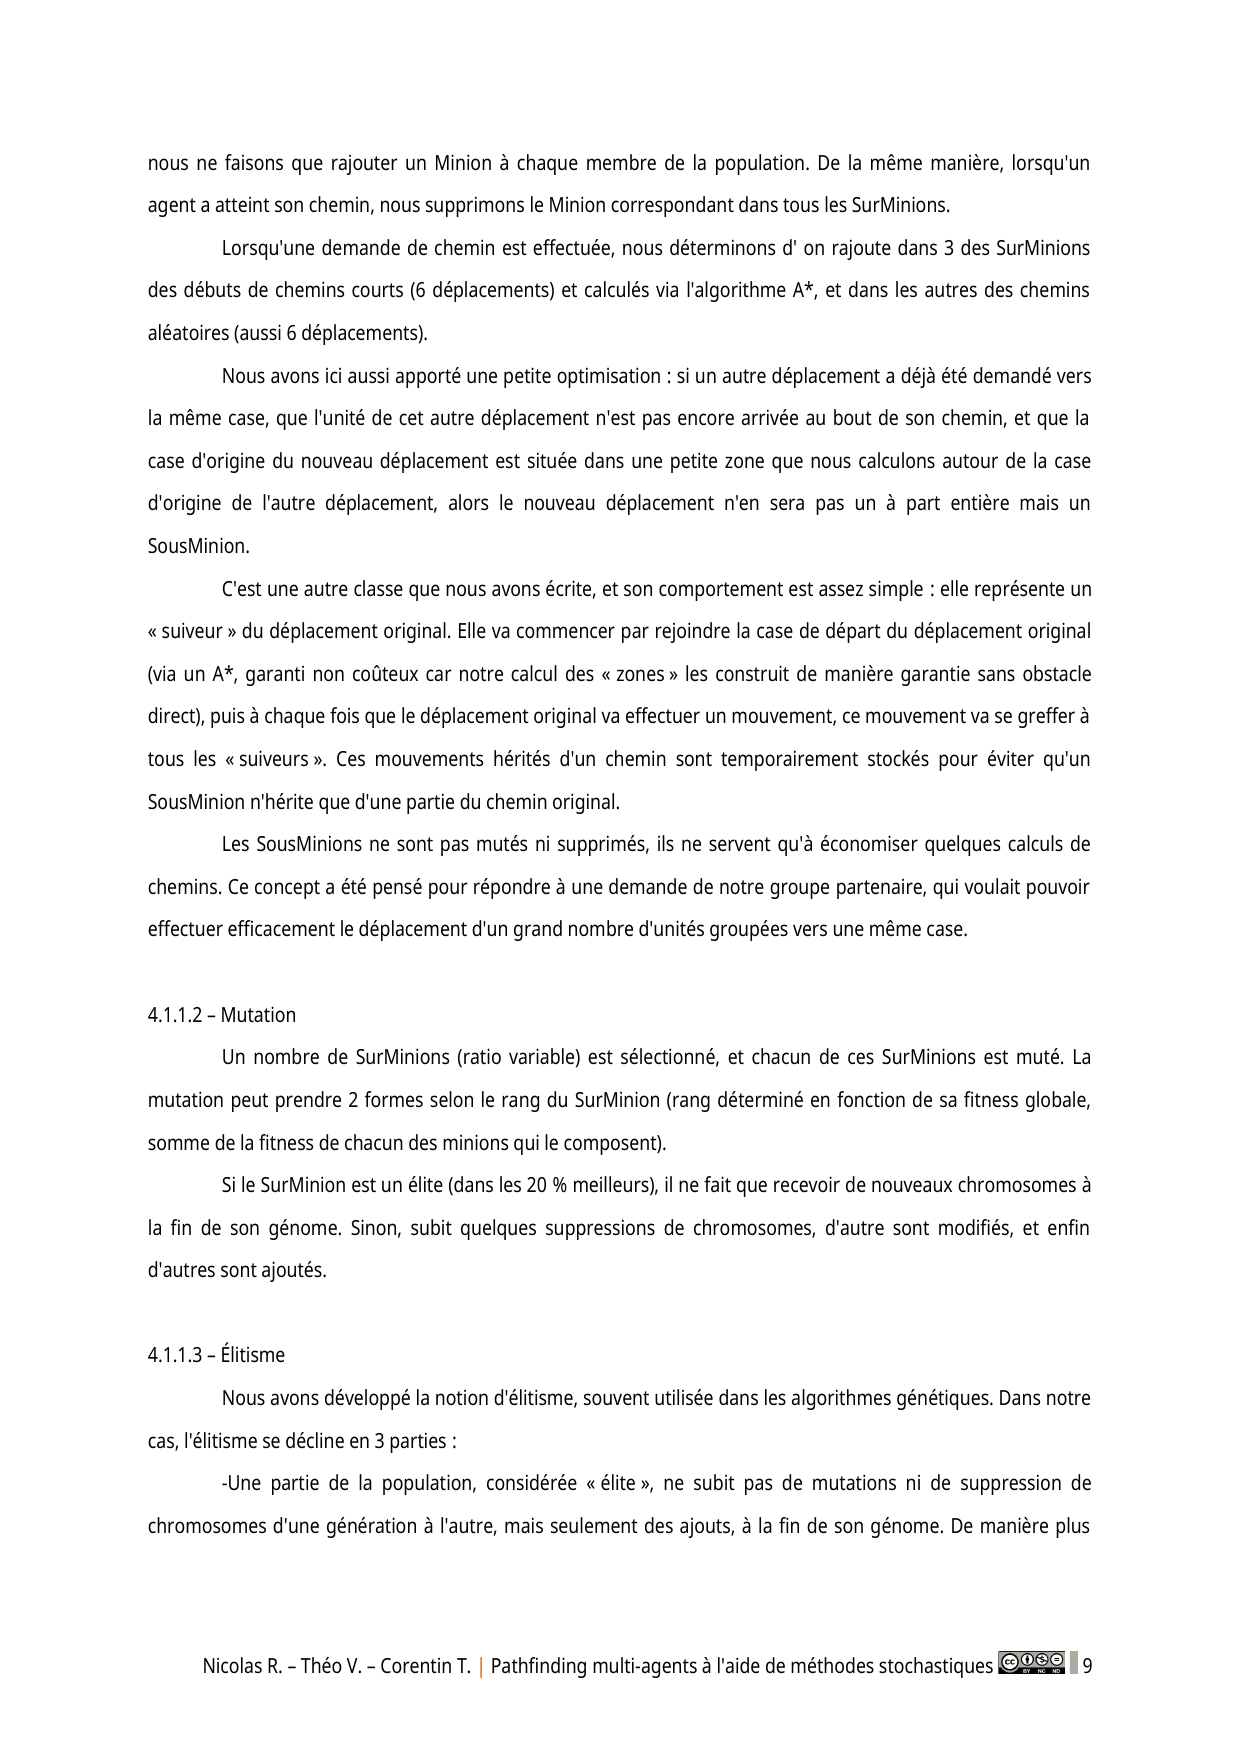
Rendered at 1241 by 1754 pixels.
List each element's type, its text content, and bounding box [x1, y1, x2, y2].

text 4.1.1.2 – Mutation [148, 1000, 1092, 1028]
text Nous avons développé la notion d'élitisme, souvent utilisée dans les algorithmes génétiques. Dans notre cas, l'élitisme se décline en 3 parties : [148, 1383, 1092, 1454]
text Lorsqu'une demande de chemin est effectuée, nous déterminons d' on rajoute dans 3 des SurMinions des débuts de chemins courts (6 déplacements) et calculés via l'algorithme A*, et dans les autres des chemins aléatoires (aussi 6 déplacements). [148, 233, 1092, 347]
text 4.1.1.3 – Élitisme [148, 1341, 1092, 1369]
text nous ne faisons que rajouter un Minion à chaque membre de la population. De la même manière, lorsqu'un agent a atteint son chemin, nous supprimons le Minion correspondant dans tous les SurMinions. [148, 148, 1092, 219]
text Un nombre de SurMinions (ratio variable) est sélectionné, et chacun de ces SurMinions est muté. La mutation peut prendre 2 formes selon le rang du SurMinion (rang déterminé en fonction de sa fitness globale, somme de la fitness de chacun des minions qui le composent). [148, 1042, 1092, 1156]
text C'est une autre classe que nous avons écrite, et son comportement est assez simple : elle représente un « suiveur » du déplacement original. Elle va commencer par rejoindre la case de départ du déplacement original (via un A*, garanti non coûteux car notre calcul des « zones » les construit de manière garantie sans obstacle direct), puis à chaque fois que le déplacement original va effectuer un mouvement, ce mouvement va se greffer à tous les « suiveurs ». Ces mouvements hérités d'un chemin sont temporairement stockés pour éviter qu'un SousMinion n'hérite que d'une partie du chemin original. [148, 574, 1092, 815]
text -Une partie de la population, considérée « élite », ne subit pas de mutations ni de suppression de chromosomes d'une génération à l'autre, mais seulement des ajouts, à la fin de son génome. De manière plus [148, 1468, 1092, 1539]
text Si le SurMinion est un élite (dans les 20 % meilleurs), il ne fait que recevoir de nouveaux chromosomes à la fin de son génome. Sinon, subit quelques suppressions de chromosomes, d'autre sont modifiés, et enfin d'autres sont ajoutés. [148, 1170, 1092, 1284]
text Nous avons ici aussi apporté une petite optimisation : si un autre déplacement a déjà été demandé vers la même case, que l'unité de cet autre déplacement n'est pas encore arrivée au bout de son chemin, et que la case d'origine du nouveau déplacement est située dans une petite zone que nous calculons autour de la case d'origine de l'autre déplacement, alors le nouveau déplacement n'en sera pas un à part entière mais un SousMinion. [148, 361, 1092, 559]
picture [998, 1651, 1065, 1674]
text Les SousMinions ne sont pas mutés ni supprimés, ils ne servent qu'à économiser quelques calculs de chemins. Ce concept a été pensé pour répondre à une demande de notre groupe partenaire, qui voulait pouvoir effectuer efficacement le déplacement d'un grand nombre d'unités groupées vers une même case. [148, 829, 1092, 943]
picture [1069, 1651, 1078, 1674]
